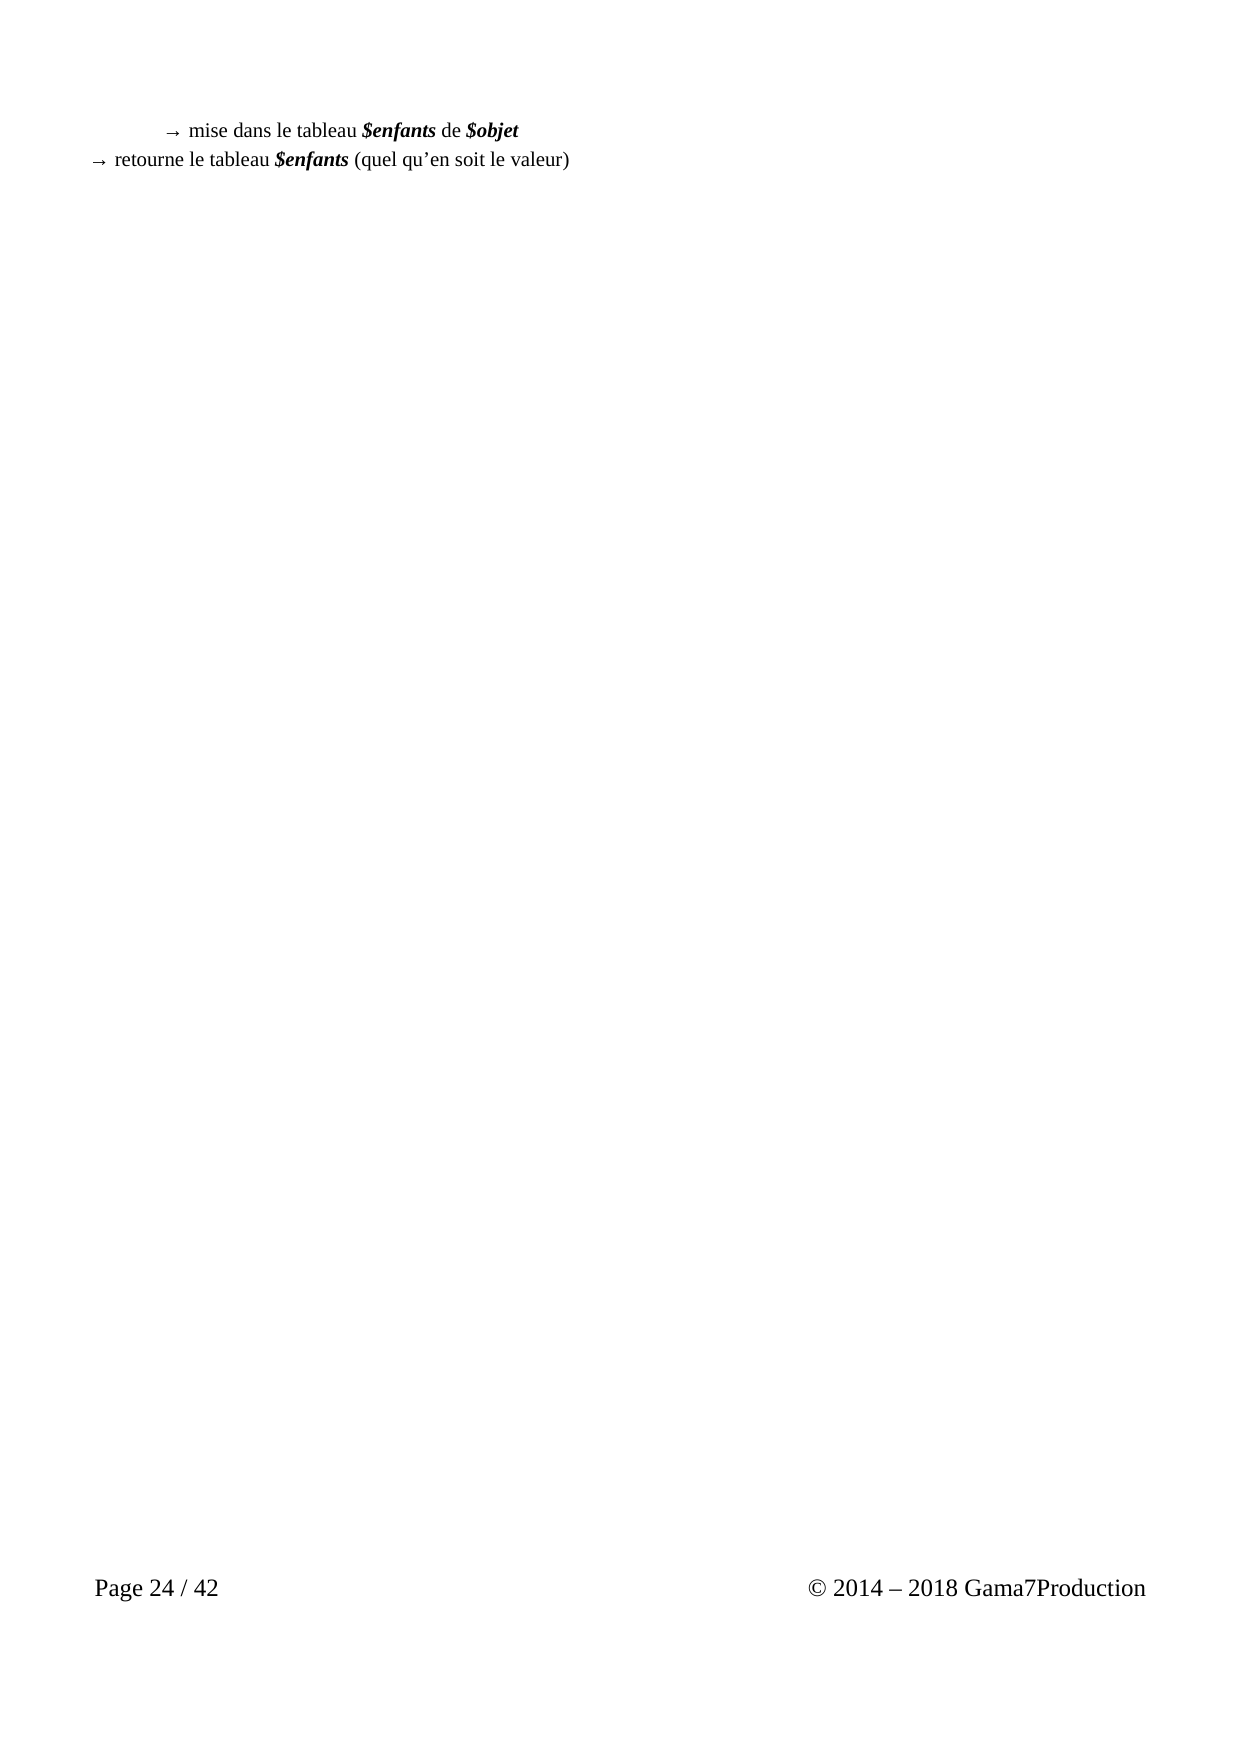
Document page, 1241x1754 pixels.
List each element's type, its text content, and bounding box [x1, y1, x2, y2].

text → mise dans le tableau $enfants de $objet [88, 118, 1152, 142]
text → retourne le tableau $enfants (quel qu’en soit le valeur) [88, 147, 1152, 171]
